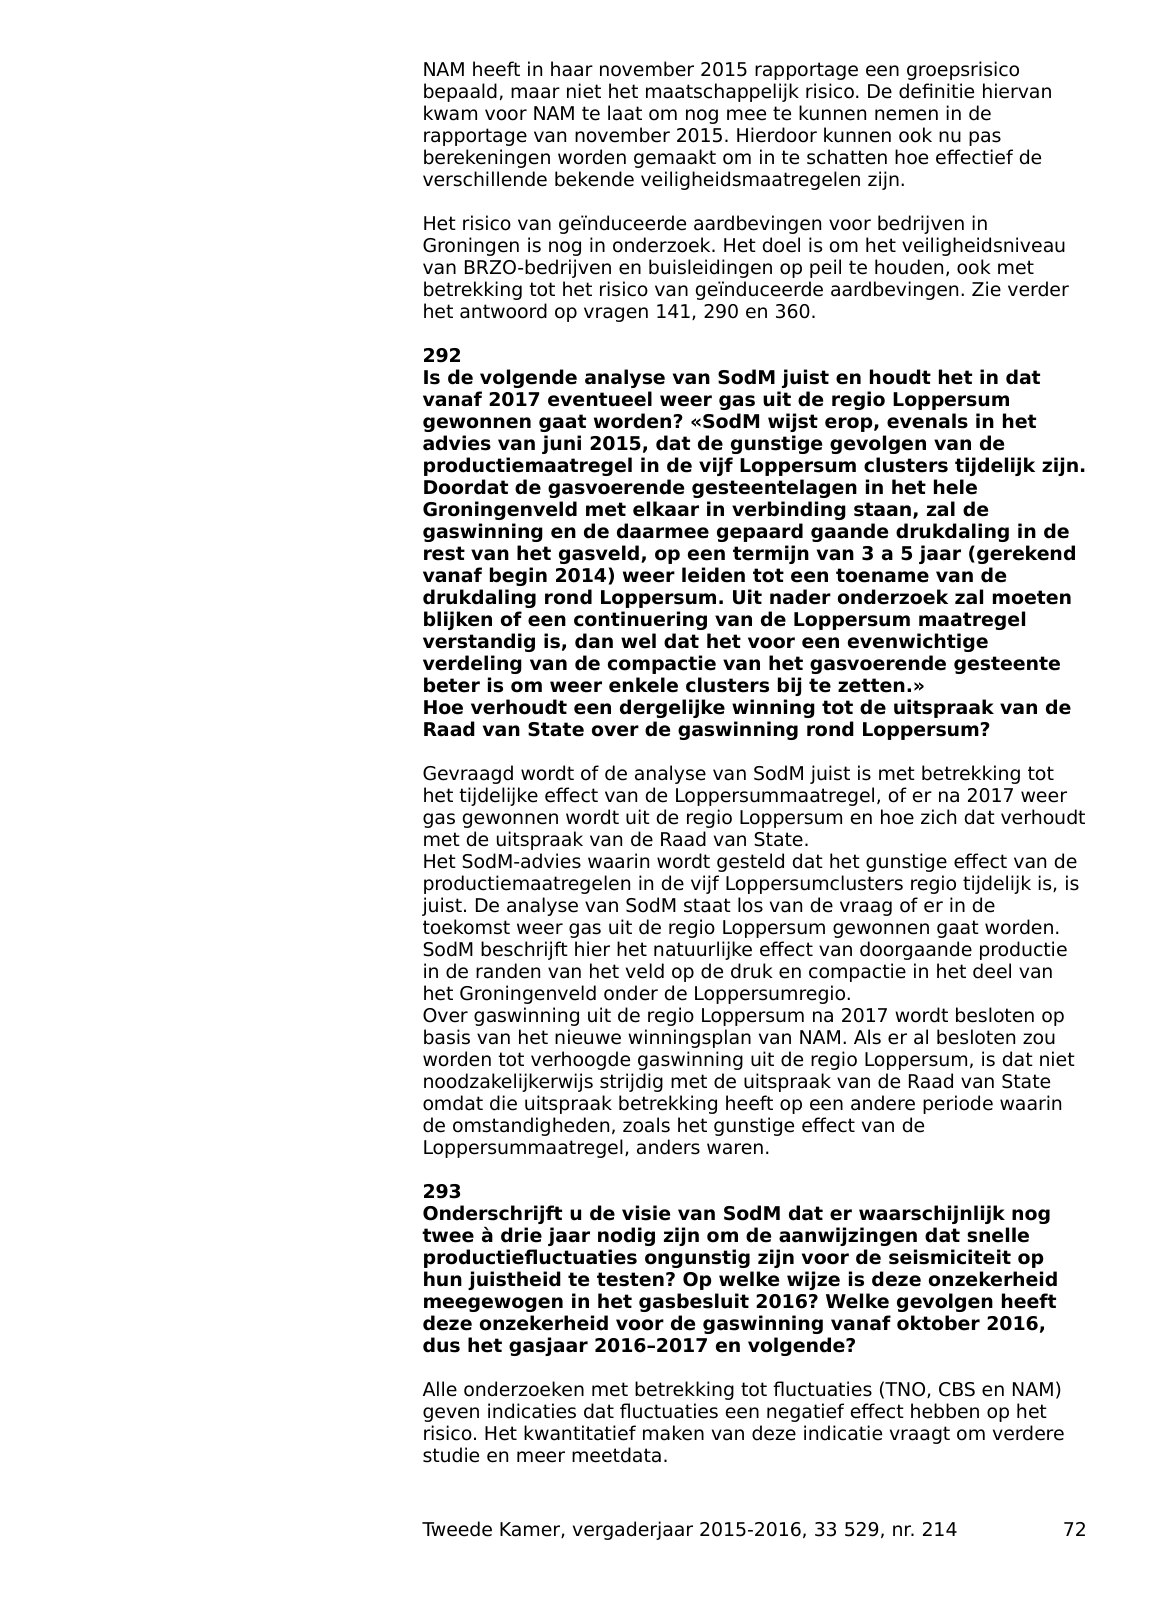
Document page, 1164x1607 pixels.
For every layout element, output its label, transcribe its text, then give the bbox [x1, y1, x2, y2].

text Het risico van geïnduceerde aardbevingen voor bedrijven in Groningen is nog in onderzoek. Het doel is om het veiligheidsniveau van BRZO-bedrijven en buisleidingen op peil te houden, ook met betrekking tot het risico van geïnduceerde aardbevingen. Zie verder het antwoord op vragen 141, 290 en 360. [422, 213, 1087, 323]
text NAM heeft in haar november 2015 rapportage een groepsrisico bepaald, maar niet het maatschappelijk risico. De definitie hiervan kwam voor NAM te laat om nog mee te kunnen nemen in de rapportage van november 2015. Hierdoor kunnen ook nu pas berekeningen worden gemaakt om in te schatten hoe effectief de verschillende bekende veiligheidsmaatregelen zijn. [422, 59, 1087, 191]
text 293 [422, 1181, 1087, 1203]
text Alle onderzoeken met betrekking tot fluctuaties (TNO, CBS en NAM) geven indicaties dat fluctuaties een negatief effect hebben op het risico. Het kwantitatief maken van deze indicatie vraagt om verdere studie en meer meetdata. [422, 1379, 1087, 1467]
text Het SodM-advies waarin wordt gesteld dat het gunstige effect van de productiemaatregelen in de vijf Loppersumclusters regio tijdelijk is, is juist. De analyse van SodM staat los van de vraag of er in de toekomst weer gas uit de regio Loppersum gewonnen gaat worden. SodM beschrijft hier het natuurlijke effect van doorgaande productie in de randen van het veld op de druk en compactie in het deel van het Groningenveld onder de Loppersumregio. [422, 851, 1087, 1005]
text Over gaswinning uit de regio Loppersum na 2017 wordt besloten op basis van het nieuwe winningsplan van NAM. Als er al besloten zou worden tot verhoogde gaswinning uit de regio Loppersum, is dat niet noodzakelijkerwijs strijdig met de uitspraak van de Raad van State omdat die uitspraak betrekking heeft op een andere periode waarin de omstandigheden, zoals het gunstige effect van de Loppersummaatregel, anders waren. [422, 1005, 1087, 1159]
text Is de volgende analyse van SodM juist en houdt het in dat vanaf 2017 eventueel weer gas uit de regio Loppersum gewonnen gaat worden? «SodM wijst erop, evenals in het advies van juni 2015, dat de gunstige gevolgen van de productiemaatregel in de vijf Loppersum clusters tijdelijk zijn. Doordat de gasvoerende gesteentelagen in het hele Groningenveld met elkaar in verbinding staan, zal de gaswinning en de daarmee gepaard gaande drukdaling in de rest van het gasveld, op een termijn van 3 a 5 jaar (gerekend vanaf begin 2014) weer leiden tot een toename van de drukdaling rond Loppersum. Uit nader onderzoek zal moeten blijken of een continuering van de Loppersum maatregel verstandig is, dan wel dat het voor een evenwichtige verdeling van de compactie van het gasvoerende gesteente beter is om weer enkele clusters bij te zetten.» [422, 367, 1087, 697]
text Gevraagd wordt of de analyse van SodM juist is met betrekking tot het tijdelijke effect van de Loppersummaatregel, of er na 2017 weer gas gewonnen wordt uit de regio Loppersum en hoe zich dat verhoudt met de uitspraak van de Raad van State. [422, 763, 1087, 851]
text 292 [422, 345, 1087, 367]
text Onderschrijft u de visie van SodM dat er waarschijnlijk nog twee à drie jaar nodig zijn om de aanwijzingen dat snelle productiefluctuaties ongunstig zijn voor de seismiciteit op hun juistheid te testen? Op welke wijze is deze onzekerheid meegewogen in het gasbesluit 2016? Welke gevolgen heeft deze onzekerheid voor de gaswinning vanaf oktober 2016, dus het gasjaar 2016–2017 en volgende? [422, 1203, 1087, 1357]
text Hoe verhoudt een dergelijke winning tot de uitspraak van de Raad van State over de gaswinning rond Loppersum? [422, 697, 1087, 741]
